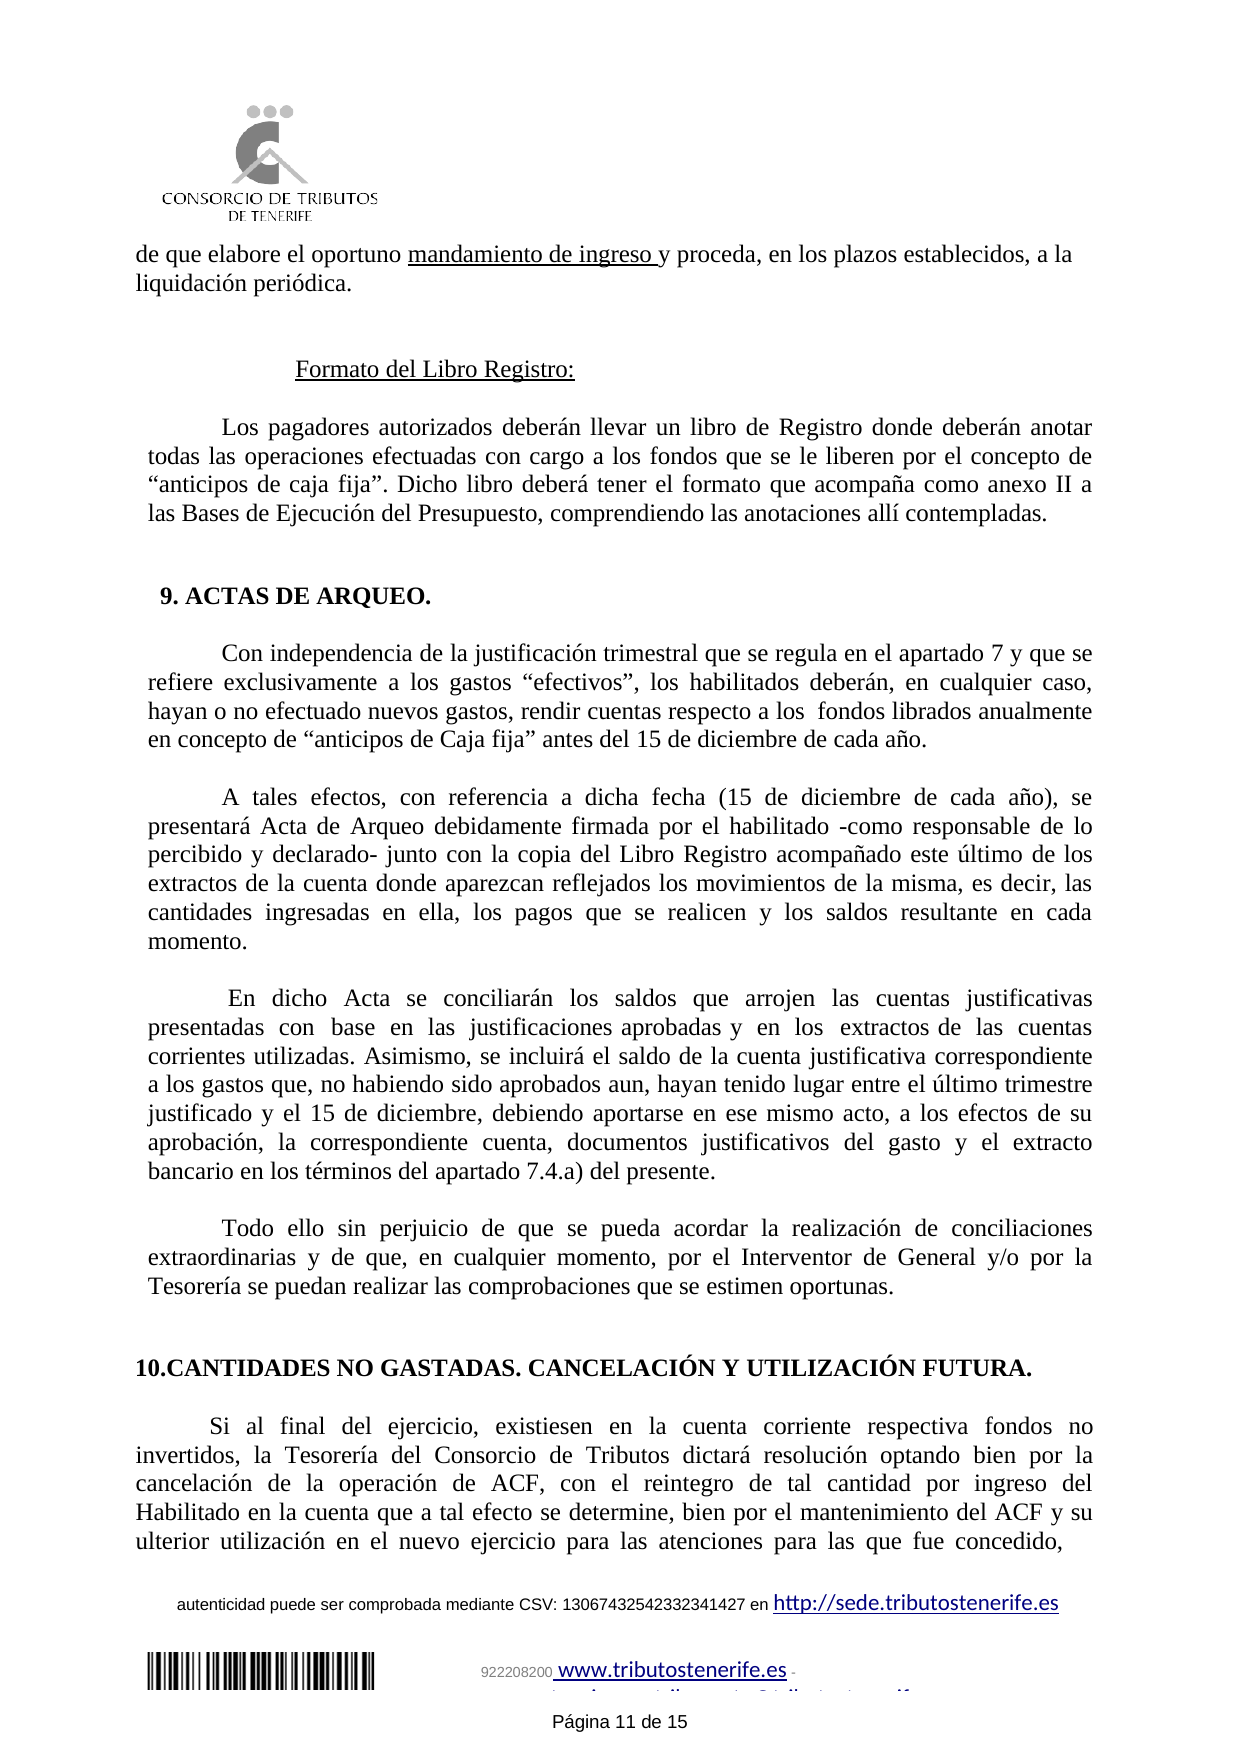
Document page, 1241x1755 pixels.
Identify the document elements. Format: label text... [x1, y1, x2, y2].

text de que elabore el oportuno mandamiento de ingreso y proceda, en los plazos establecidos, a la liquidación periódica. [135, 239, 1091, 297]
text A tales efectos, con referencia a dicha fecha (15 de diciembre de cada año), se presentará Acta de Arqueo debidamente firmada por el habilitado -como responsable de lo percibido y declarado- junto con la copia del Libro Registro acompañado este último de los extractos de la cuenta donde aparezcan reflejados los movimientos de la misma, es decir, las cantidades ingresadas en ella, los pagos que se realicen y los saldos resultante en cada momento. [148, 782, 1093, 954]
text Si al final del ejercicio, existiesen en la cuenta corriente respectiva fondos no invertidos, la Tesorería del Consorcio de Tributos dictará resolución optando bien por la cancelación de la operación de ACF, con el reintegro de tal cantidad por ingreso del Habilitado en la cuenta que a tal efecto se determine, bien por el mantenimiento del ACF y su ulterior utilización en el nuevo ejercicio para las atenciones para las que fue concedido, [135, 1411, 1093, 1555]
text Formato del Libro Registro: [295, 354, 1105, 383]
text Los pagadores autorizados deberán llevar un libro de Registro donde deberán anotar todas las operaciones efectuadas con cargo a los fondos que se le liberen por el concepto de “anticipos de caja fija”. Dicho libro deberá tener el formato que acompaña como anexo II a las Bases de Ejecución del Presupuesto, comprendiendo las anotaciones allí contempladas. [148, 412, 1093, 527]
text Con independencia de la justificación trimestral que se regula en el apartado 7 y que se refiere exclusivamente a los gastos “efectivos”, los habilitados deberán, en cualquier caso, hayan o no efectuado nuevos gastos, rendir cuentas respecto a los fondos librados anualmente en concepto de “anticipos de Caja fija” antes del 15 de diciembre de cada año. [148, 638, 1093, 753]
subtitle CANTIDADES NO GASTADAS. CANCELACIÓN Y UTILIZACIÓN FUTURA. [148, 1353, 1105, 1382]
subtitle ACTAS DE ARQUEO. [173, 581, 1105, 609]
text En dicho Acta se conciliarán los saldos que arrojen las cuentas justificativas presentadas con base en las justificaciones aprobadas y en los extractos de las cuentas corrientes utilizadas. Asimismo, se incluirá el saldo de la cuenta justificativa correspondiente a los gastos que, no habiendo sido aprobados aun, hayan tenido lugar entre el último trimestre justificado y el 15 de diciembre, debiendo aportarse en ese mismo acto, a los efectos de su aprobación, la correspondiente cuenta, documentos justificativos del gasto y el extracto bancario en los términos del apartado 7.4.a) del presente. [148, 983, 1093, 1184]
text Todo ello sin perjuicio de que se pueda acordar la realización de conciliaciones extraordinarias y de que, en cualquier momento, por el Interventor de General y/o por la Tesorería se puedan realizar las comprobaciones que se estimen oportunas. [148, 1213, 1093, 1299]
